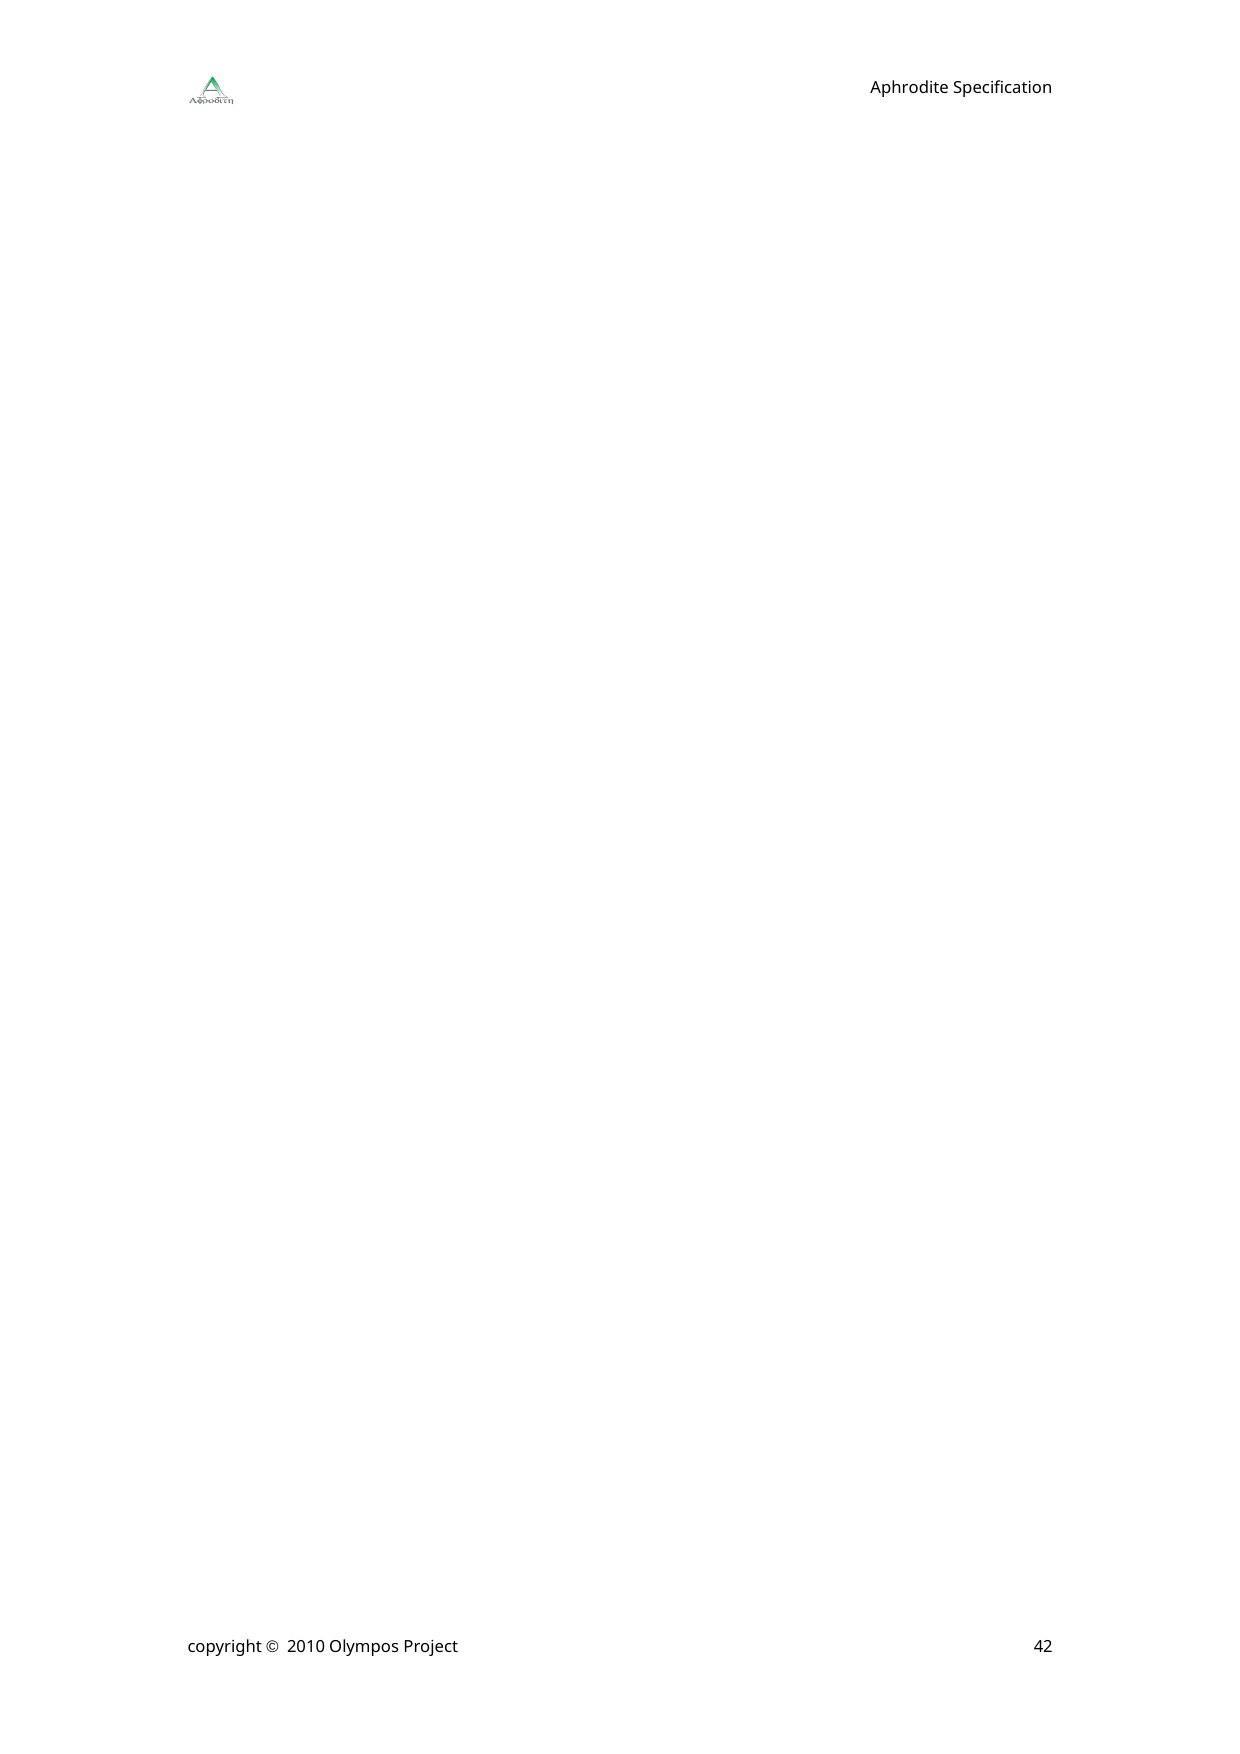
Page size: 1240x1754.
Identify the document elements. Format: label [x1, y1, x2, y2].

picture [188, 76, 235, 105]
